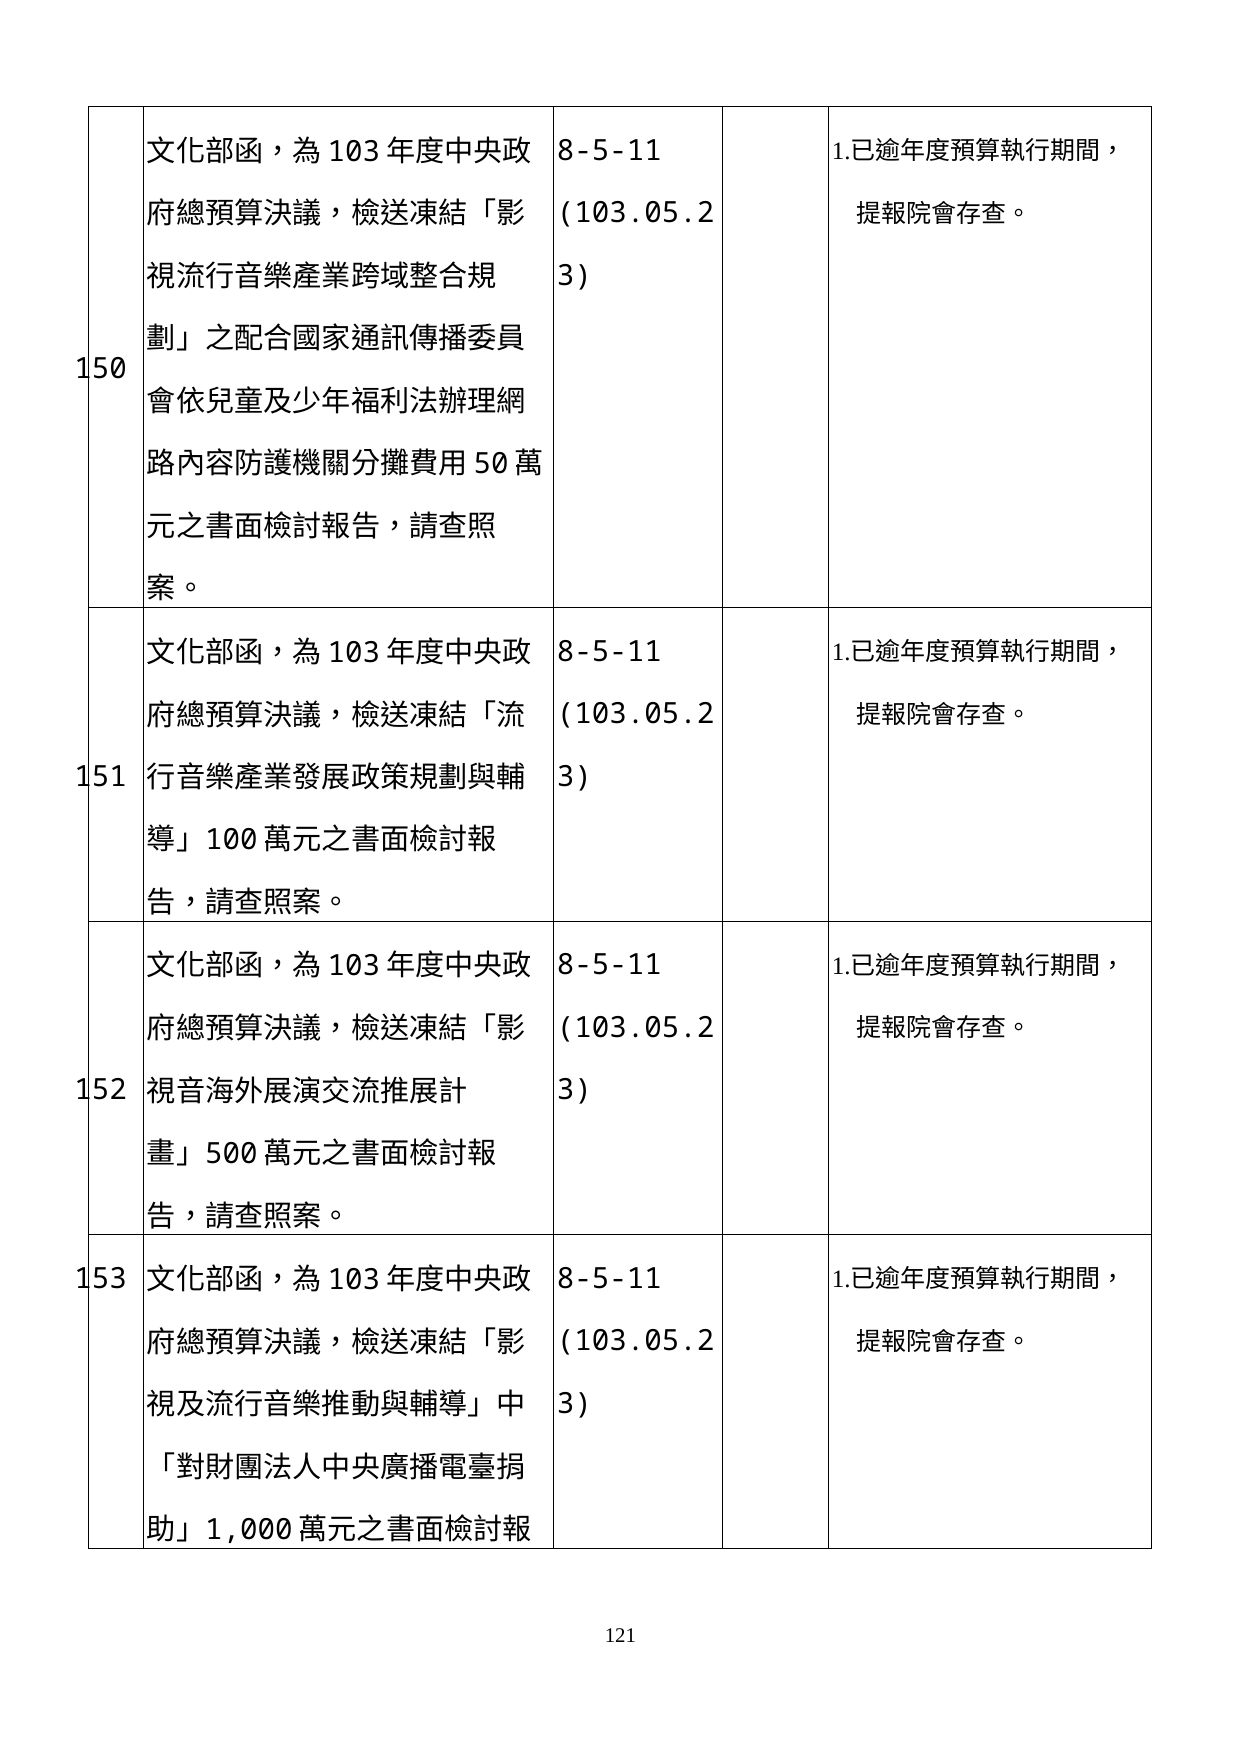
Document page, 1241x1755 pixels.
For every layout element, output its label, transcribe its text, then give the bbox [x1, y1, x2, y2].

table_cell [89, 608, 143, 921]
table_cell 文化部函，為103年度中央政府總預算決議，檢送凍結「影視音海外展演交流推展計畫」500萬元之書面檢討報告，請查照案。 [144, 922, 553, 1234]
table_cell [723, 107, 828, 607]
table_cell 文化部函，為103年度中央政府總預算決議，檢送凍結「影視及流行音樂推動與輔導」中「對財團法人中央廣播電臺捐助」1,000萬元之書面檢討報 [144, 1235, 553, 1548]
table_cell [89, 1235, 143, 1548]
table_cell 1.已逾年度預算執行期間，提報院會存查。 [829, 922, 1151, 1234]
table_cell 8-5-11 (103.05.23) [554, 107, 722, 607]
table_cell 8-5-11 (103.05.23) [554, 1235, 722, 1548]
table_cell [89, 922, 143, 1234]
table_cell 1.已逾年度預算執行期間，提報院會存查。 [829, 608, 1151, 921]
table_cell [89, 107, 143, 607]
table_cell 1.已逾年度預算執行期間，提報院會存查。 [829, 1235, 1151, 1548]
table_cell 1.已逾年度預算執行期間，提報院會存查。 [829, 107, 1151, 607]
table_cell [723, 608, 828, 921]
table_cell 文化部函，為103年度中央政府總預算決議，檢送凍結「流行音樂產業發展政策規劃與輔導」100萬元之書面檢討報告，請查照案。 [144, 608, 553, 921]
table_cell 8-5-11 (103.05.23) [554, 922, 722, 1234]
table_cell 文化部函，為103年度中央政府總預算決議，檢送凍結「影視流行音樂產業跨域整合規劃」之配合國家通訊傳播委員會依兒童及少年福利法辦理網路內容防護機關分攤費用50萬元之書面檢討報告，請查照案。 [144, 107, 553, 607]
table_cell 8-5-11 (103.05.23) [554, 608, 722, 921]
table_cell [723, 1235, 828, 1548]
table_cell [723, 922, 828, 1234]
